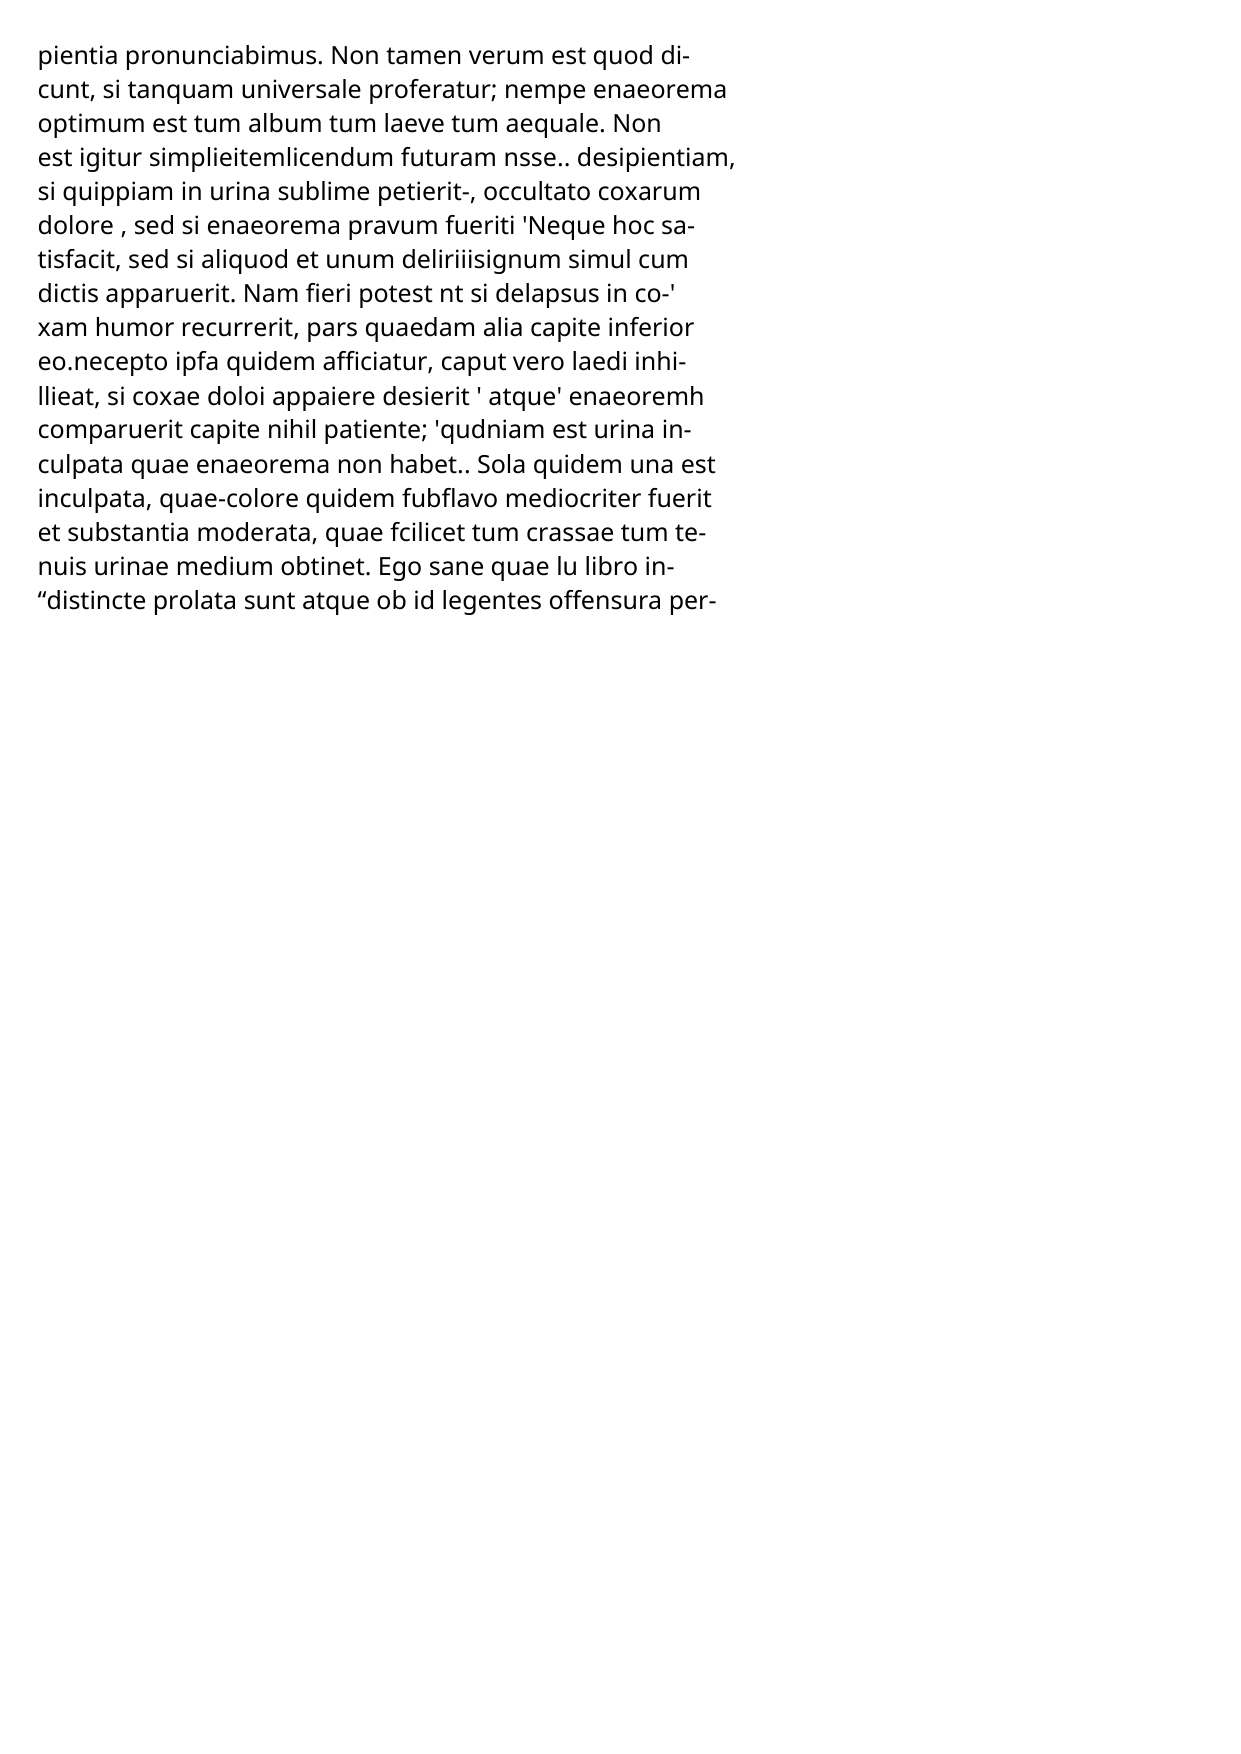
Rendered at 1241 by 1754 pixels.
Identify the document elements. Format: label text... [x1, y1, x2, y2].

text pientia pronunciabimus. Non tamen verum est quod di- cunt, si tanquam universale proferatur; nempe enaeorema optimum est tum album tum laeve tum aequale. Non est igitur simplieitemlicendum futuram nsse.. desipientiam, si quippiam in urina sublime petierit-, occultato coxarum dolore , sed si enaeorema pravum fueriti 'Neque hoc sa- tisfacit, sed si aliquod et unum deliriiisignum simul cum dictis apparuerit. Nam fieri potest nt si delapsus in co-' xam humor recurrerit, pars quaedam alia capite inferior eo.necepto ipfa quidem afficiatur, caput vero laedi inhi- llieat, si coxae doloi appaiere desierit ' atque' enaeoremh comparuerit capite nihil patiente; 'qudniam est urina in- culpata quae enaeorema non habet.. Sola quidem una est inculpata, quae-colore quidem fubflavo mediocriter fuerit et substantia moderata, quae fcilicet tum crassae tum te- nuis urinae medium obtinet. Ego sane quae lu libro in- “distincte prolata sunt atque ob id legentes offensura per- [37, 37, 1203, 617]
